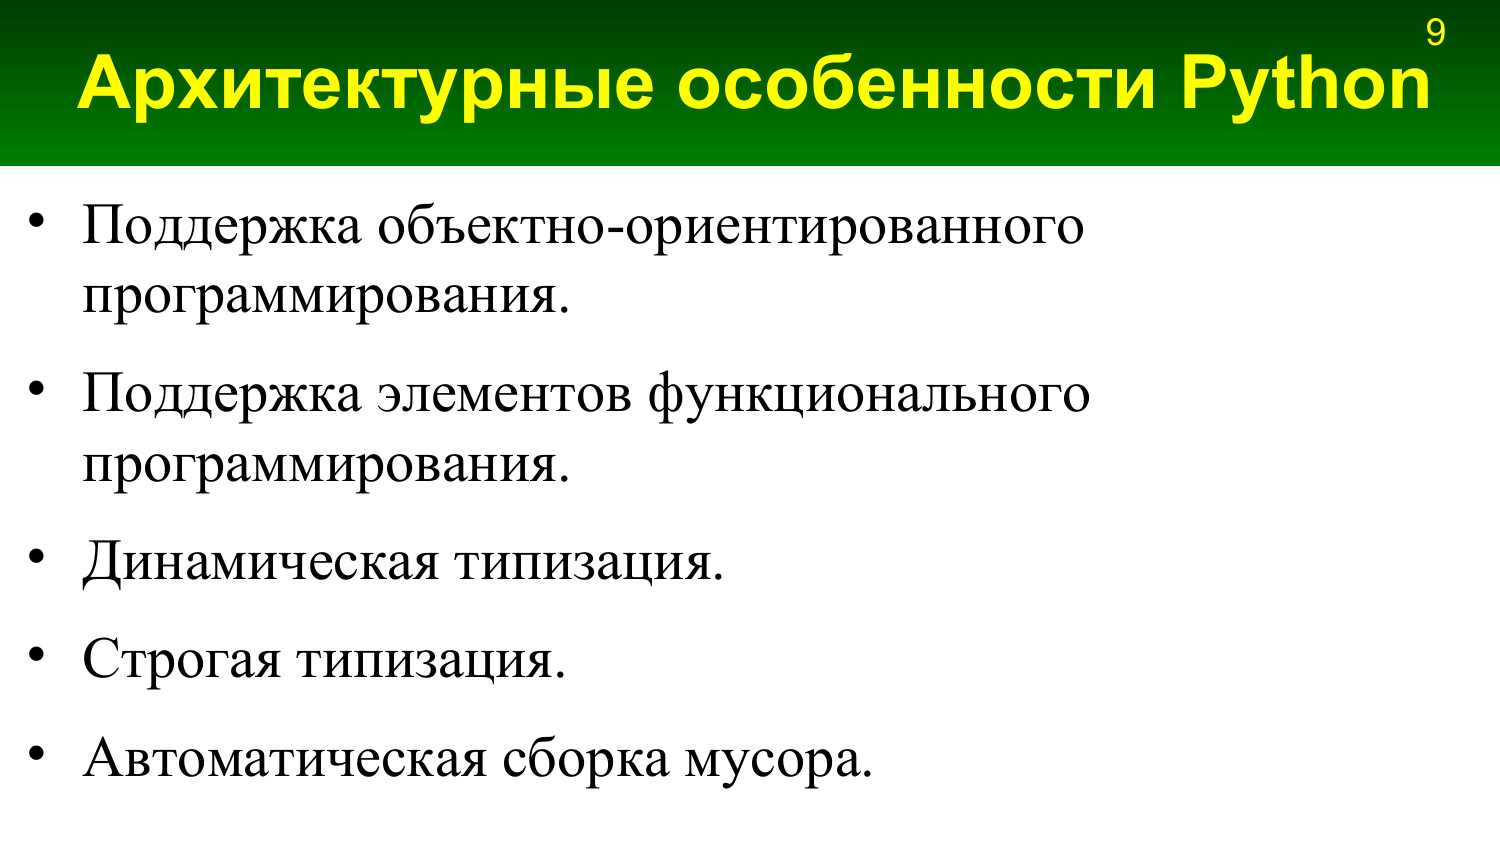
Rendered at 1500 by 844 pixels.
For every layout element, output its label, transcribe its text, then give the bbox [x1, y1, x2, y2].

list Поддержка объектно-ориентированного программирования. Поддержка элементов функционального программирования. Динамическая типизация. Строгая типизация. Автоматическая сборка мусора. [11, 177, 1477, 827]
title Архитектурные особенности Python [23, 0, 1489, 176]
